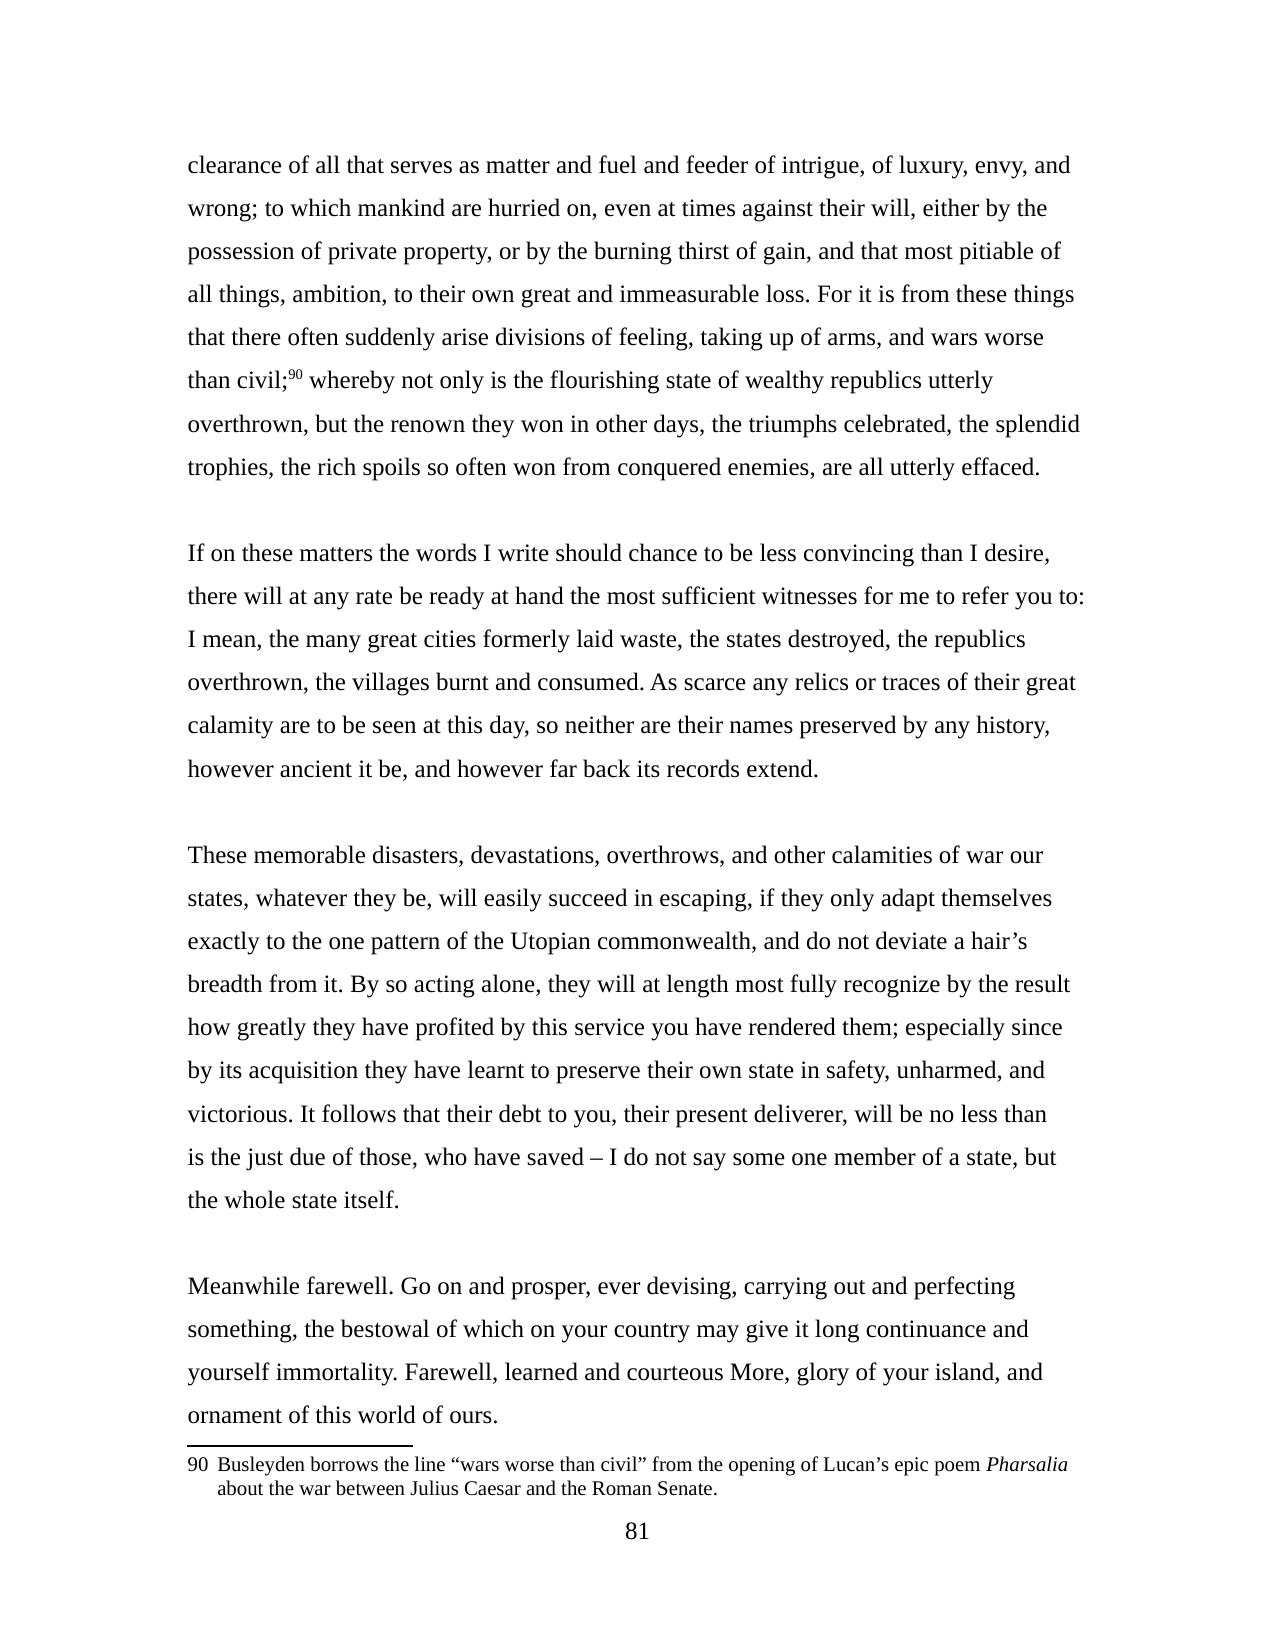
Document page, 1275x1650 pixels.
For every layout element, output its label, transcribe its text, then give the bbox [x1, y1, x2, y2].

text If on these matters the words I write should chance to be less convincing than I desire, there will at any rate be ready at hand the most sufficient witnesses for me to refer you to: I mean, the many great cities formerly laid waste, the states destroyed, the republics overthrown, the villages burnt and consumed. As scarce any relics or traces of their great calamity are to be seen at this day, so neither are their names preserved by any history, however ancient it be, and however far back its records extend. [187, 538, 1087, 782]
text Busleyden borrows the line “wars worse than civil” from the opening of Lucan’s epic poem Pharsalia about the war between Julius Caesar and the Roman Senate. [187, 1452, 1087, 1500]
text is the just due of those, who have saved – I do not say some one member of a state, but the whole state itself. [187, 1142, 1087, 1214]
text Meanwhile farewell. Go on and prosper, ever devising, carrying out and perfecting something, the bestowal of which on your country may give it long continuance and yourself immortality. Farewell, learned and courteous More, glory of your island, and ornament of this world of ours. [187, 1271, 1087, 1429]
text clearance of all that serves as matter and fuel and feeder of intrigue, of luxury, envy, and wrong; to which mankind are hurried on, even at times against their will, either by the possession of private property, or by the burning thirst of gain, and that most pitiable of all things, ambition, to their own great and immeasurable loss. For it is from these things that there often suddenly arise divisions of feeling, taking up of arms, and wars worse than civil; whereby not only is the flourishing state of wealthy republics utterly overthrown, but the renown they won in other days, the triumphs celebrated, the splendid trophies, the rich spoils so often won from conquered enemies, are all utterly effaced. [187, 150, 1087, 481]
text These memorable disasters, devastations, overthrows, and other calamities of war our states, whatever they be, will easily succeed in escaping, if they only adapt themselves exactly to the one pattern of the Utopian commonwealth, and do not deviate a hair’s breadth from it. By so acting alone, they will at length most fully recognize by the result how greatly they have profited by this service you have rendered them; especially since by its acquisition they have learnt to preserve their own state in safety, unharmed, and victorious. It follows that their debt to you, their present deliverer, will be no less than [187, 840, 1087, 1127]
